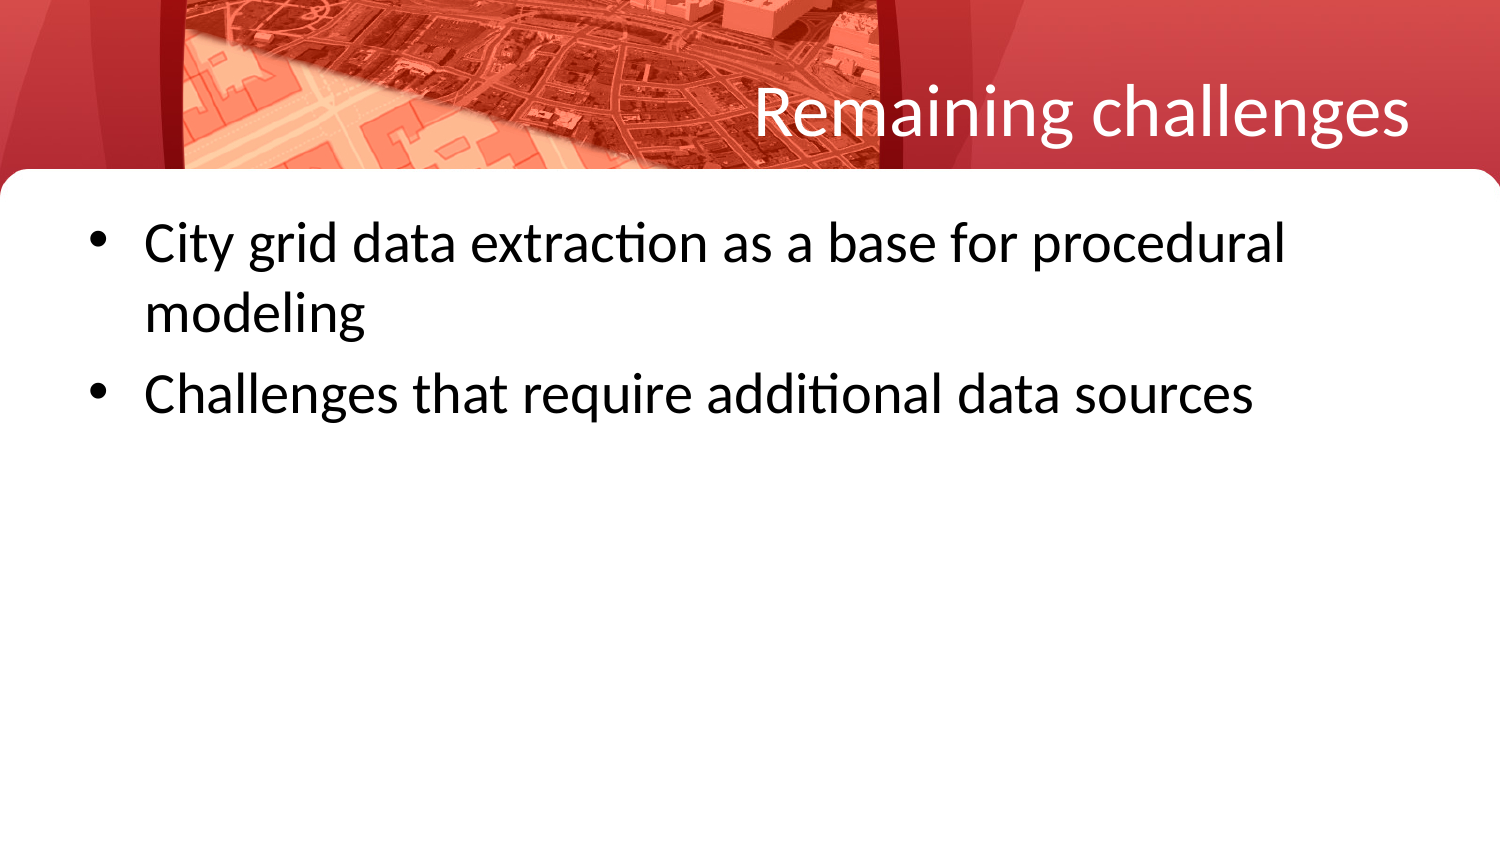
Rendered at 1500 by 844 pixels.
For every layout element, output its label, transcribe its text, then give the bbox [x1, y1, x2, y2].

picture [0, 0, 1500, 844]
title Remaining challenges [73, 44, 1427, 170]
list City grid data extraction as a base for procedural modeling Challenges that require additional data sources [73, 196, 1427, 798]
